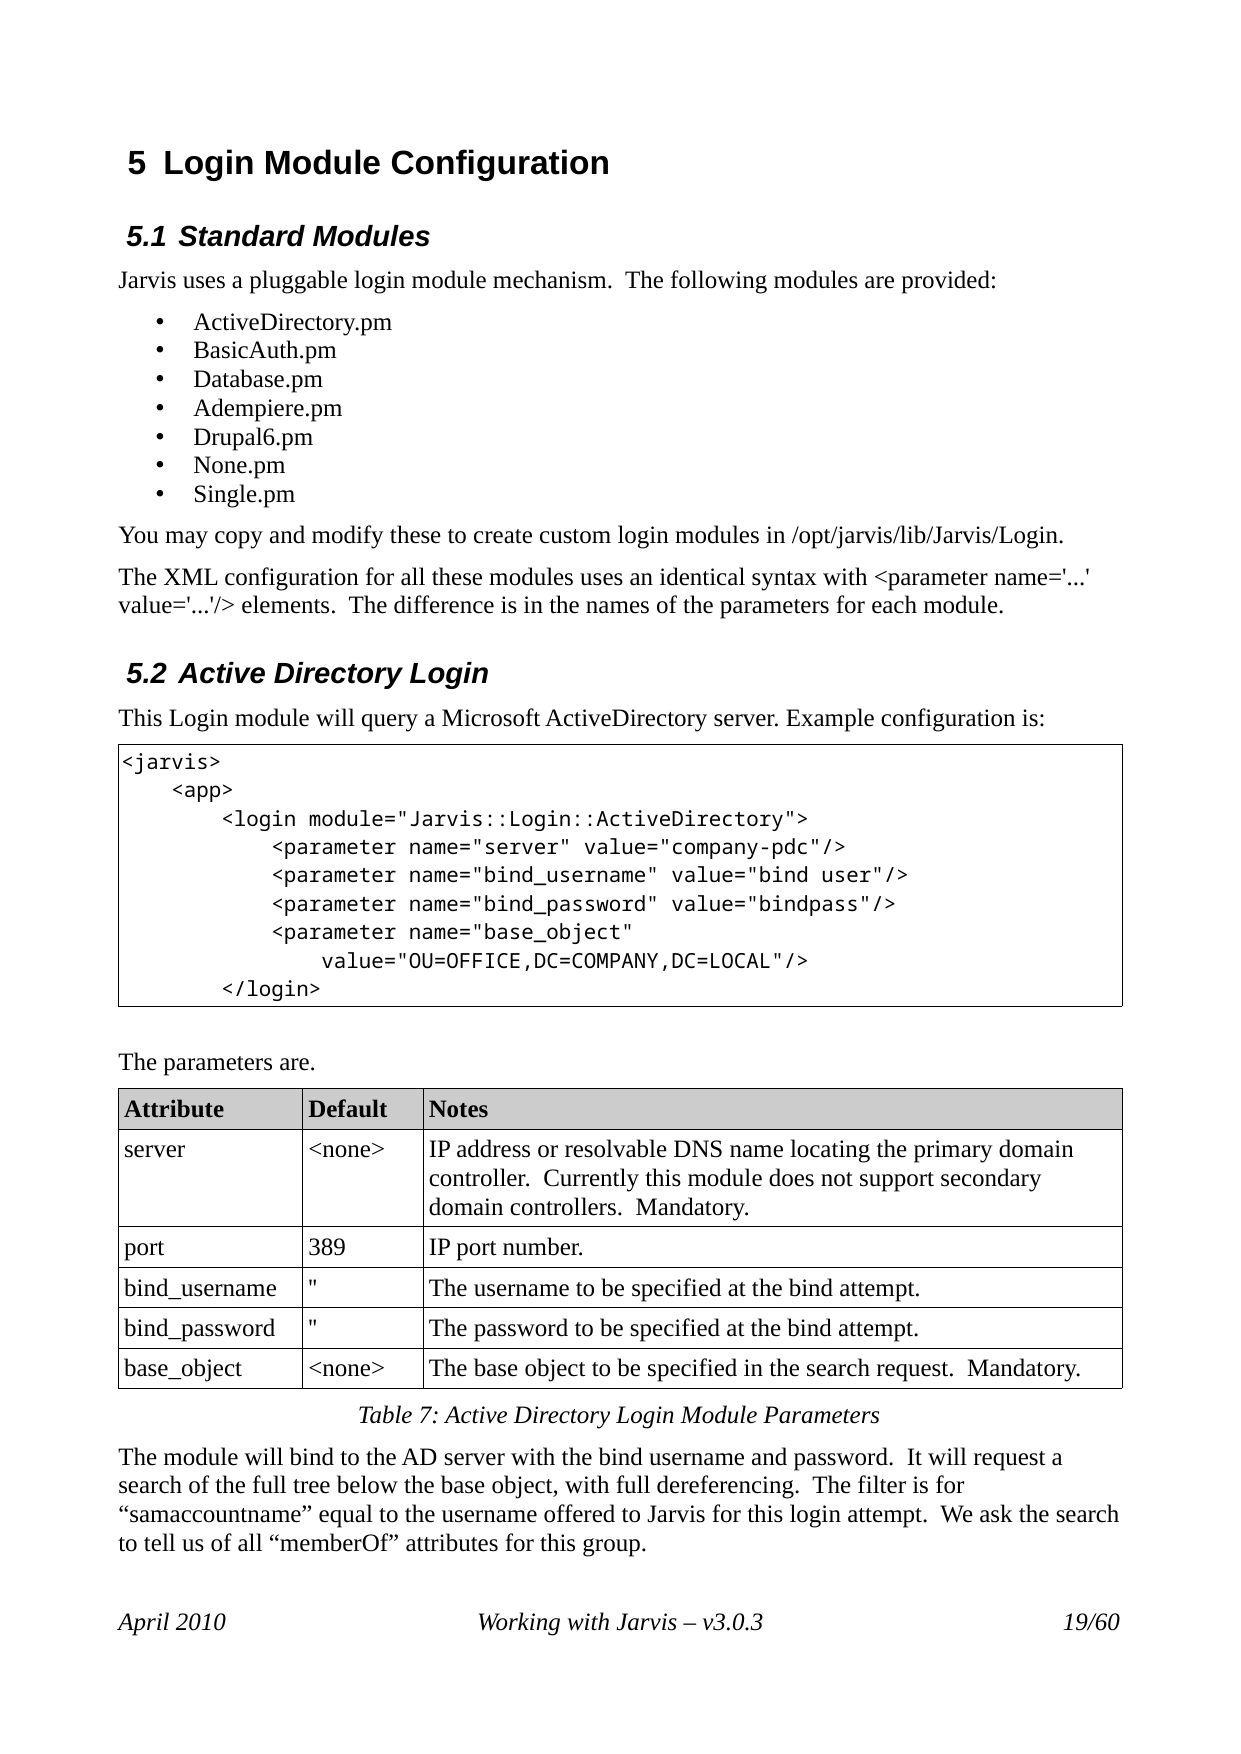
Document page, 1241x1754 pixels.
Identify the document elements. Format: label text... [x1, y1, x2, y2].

table_cell <none> [303, 1349, 423, 1388]
table_cell The username to be specified at the bind attempt. [424, 1268, 1122, 1307]
table_cell '' [303, 1308, 423, 1347]
text <parameter name="base_object" [119, 914, 1122, 943]
table_header Default [303, 1089, 423, 1129]
table_cell base_object [119, 1349, 302, 1388]
text Jarvis uses a pluggable login module mechanism. The following modules are provided: [118, 265, 1122, 294]
list BasicAuth.pm [156, 335, 1122, 364]
table_cell IP port number. [424, 1227, 1122, 1267]
text Table 7: Active Directory Login Module Parameters [118, 1400, 1122, 1429]
text <login module="Jarvis::Login::ActiveDirectory"> [119, 801, 1122, 829]
subtitle Login Module Configuration [118, 143, 1122, 182]
table_cell server [119, 1130, 302, 1226]
table_cell IP address or resolvable DNS name locating the primary domain controller. Currently this module does not support secondary domain controllers. Mandatory. [424, 1130, 1122, 1226]
table_cell '' [303, 1268, 423, 1307]
table_cell bind_password [119, 1308, 302, 1347]
text <jarvis> [119, 745, 1122, 772]
list ActiveDirectory.pm [156, 307, 1122, 335]
table_header Notes [424, 1089, 1122, 1129]
table_cell The base object to be specified in the search request. Mandatory. [424, 1349, 1122, 1388]
text value="OU=OFFICE,DC=COMPANY,DC=LOCAL"/> [119, 943, 1122, 971]
subtitle Standard Modules [118, 219, 1122, 253]
list Adempiere.pm [156, 393, 1122, 422]
text The XML configuration for all these modules uses an identical syntax with <parameter name='...' value='...'/> elements. The difference is in the names of the parameters for each module. [118, 562, 1122, 619]
table_cell 389 [303, 1227, 423, 1267]
list Database.pm [156, 364, 1122, 393]
list Single.pm [156, 479, 1122, 508]
text </login> [119, 971, 1122, 1006]
list Drupal6.pm [156, 422, 1122, 450]
text You may copy and modify these to create custom login modules in /opt/jarvis/lib/Jarvis/Login. [118, 520, 1122, 549]
text <parameter name="server" value="company-pdc"/> [119, 829, 1122, 858]
list None.pm [156, 450, 1122, 479]
table_cell bind_username [119, 1268, 302, 1307]
text The module will bind to the AD server with the bind username and password. It will request a search of the full tree below the base object, with full dereferencing. The filter is for “samaccountname” equal to the username offered to Jarvis for this login attempt. We ask the search to tell us of all “memberOf” attributes for this group. [118, 1442, 1122, 1557]
table_header Attribute [119, 1089, 302, 1129]
table_cell The password to be specified at the bind attempt. [424, 1308, 1122, 1347]
text This Login module will query a Microsoft ActiveDirectory server. Example configuration is: [118, 703, 1122, 731]
text <parameter name="bind_username" value="bind user"/> [119, 858, 1122, 886]
subtitle Active Directory Login [118, 657, 1122, 690]
text <app> [119, 772, 1122, 801]
table_cell <none> [303, 1130, 423, 1226]
table_cell port [119, 1227, 302, 1267]
text <parameter name="bind_password" value="bindpass"/> [119, 886, 1122, 914]
text The parameters are. [118, 1047, 1122, 1076]
